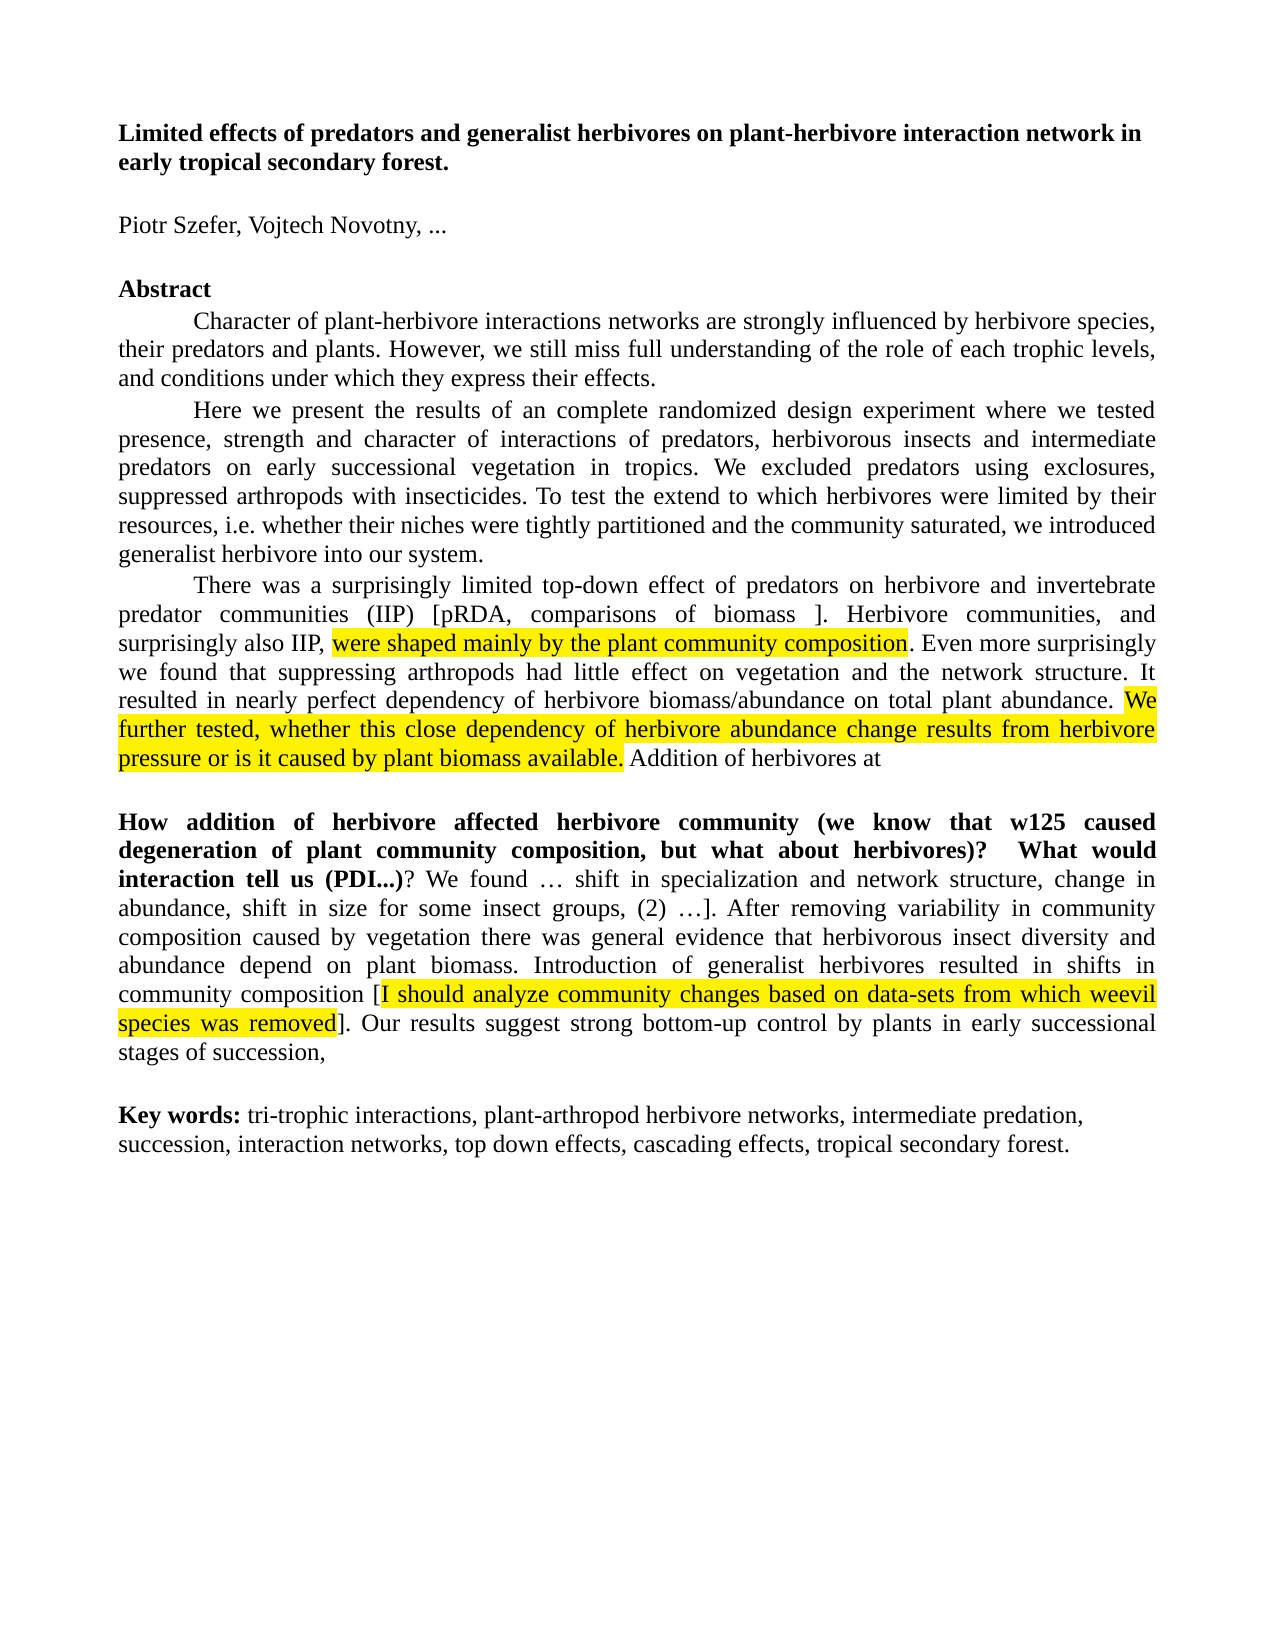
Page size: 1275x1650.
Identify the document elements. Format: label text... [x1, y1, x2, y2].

text Piotr Szefer, Vojtech Novotny, ... [118, 210, 1157, 239]
text Key words: tri-trophic interactions, plant-arthropod herbivore networks, intermediate predation, succession, interaction networks, top down effects, cascading effects, tropical secondary forest. [118, 1100, 1157, 1158]
text How addition of herbivore affected herbivore community (we know that w125 caused degeneration of plant community composition, but what about herbivores)? What would interaction tell us (PDI...)? We found … shift in specialization and network structure, change in abundance, shift in size for some insect groups, (2) …]. After removing variability in community composition caused by vegetation there was general evidence that herbivorous insect diversity and abundance depend on plant biomass. Introduction of generalist herbivores resulted in shifts in community composition [I should analyze community changes based on data-sets from which weevil species was removed]. Our results suggest strong bottom-up control by plants in early successional stages of succession, [118, 807, 1157, 1065]
text Character of plant-herbivore interactions networks are strongly influenced by herbivore species, their predators and plants. However, we still miss full understanding of the role of each trophic levels, and conditions under which they express their effects. [118, 306, 1157, 392]
text There was a surprisingly limited top-down effect of predators on herbivore and invertebrate predator communities (IIP) [pRDA, comparisons of biomass ]. Herbivore communities, and surprisingly also IIP, were shaped mainly by the plant community composition. Even more surprisingly we found that suppressing arthropods had little effect on vegetation and the network structure. It resulted in nearly perfect dependency of herbivore biomass/abundance on total plant abundance. We further tested, whether this close dependency of herbivore abundance change results from herbivore pressure or is it caused by plant biomass available. Addition of herbivores at [118, 571, 1157, 772]
text Limited effects of predators and generalist herbivores on plant-herbivore interaction network in early tropical secondary forest. [118, 118, 1157, 176]
text Here we present the results of an complete randomized design experiment where we tested presence, strength and character of interactions of predators, herbivorous insects and intermediate predators on early successional vegetation in tropics. We excluded predators using exclosures, suppressed arthropods with insecticides. To test the extend to which herbivores were limited by their resources, i.e. whether their niches were tightly partitioned and the community saturated, we introduced generalist herbivore into our system. [118, 395, 1157, 567]
text Abstract [118, 274, 1157, 303]
